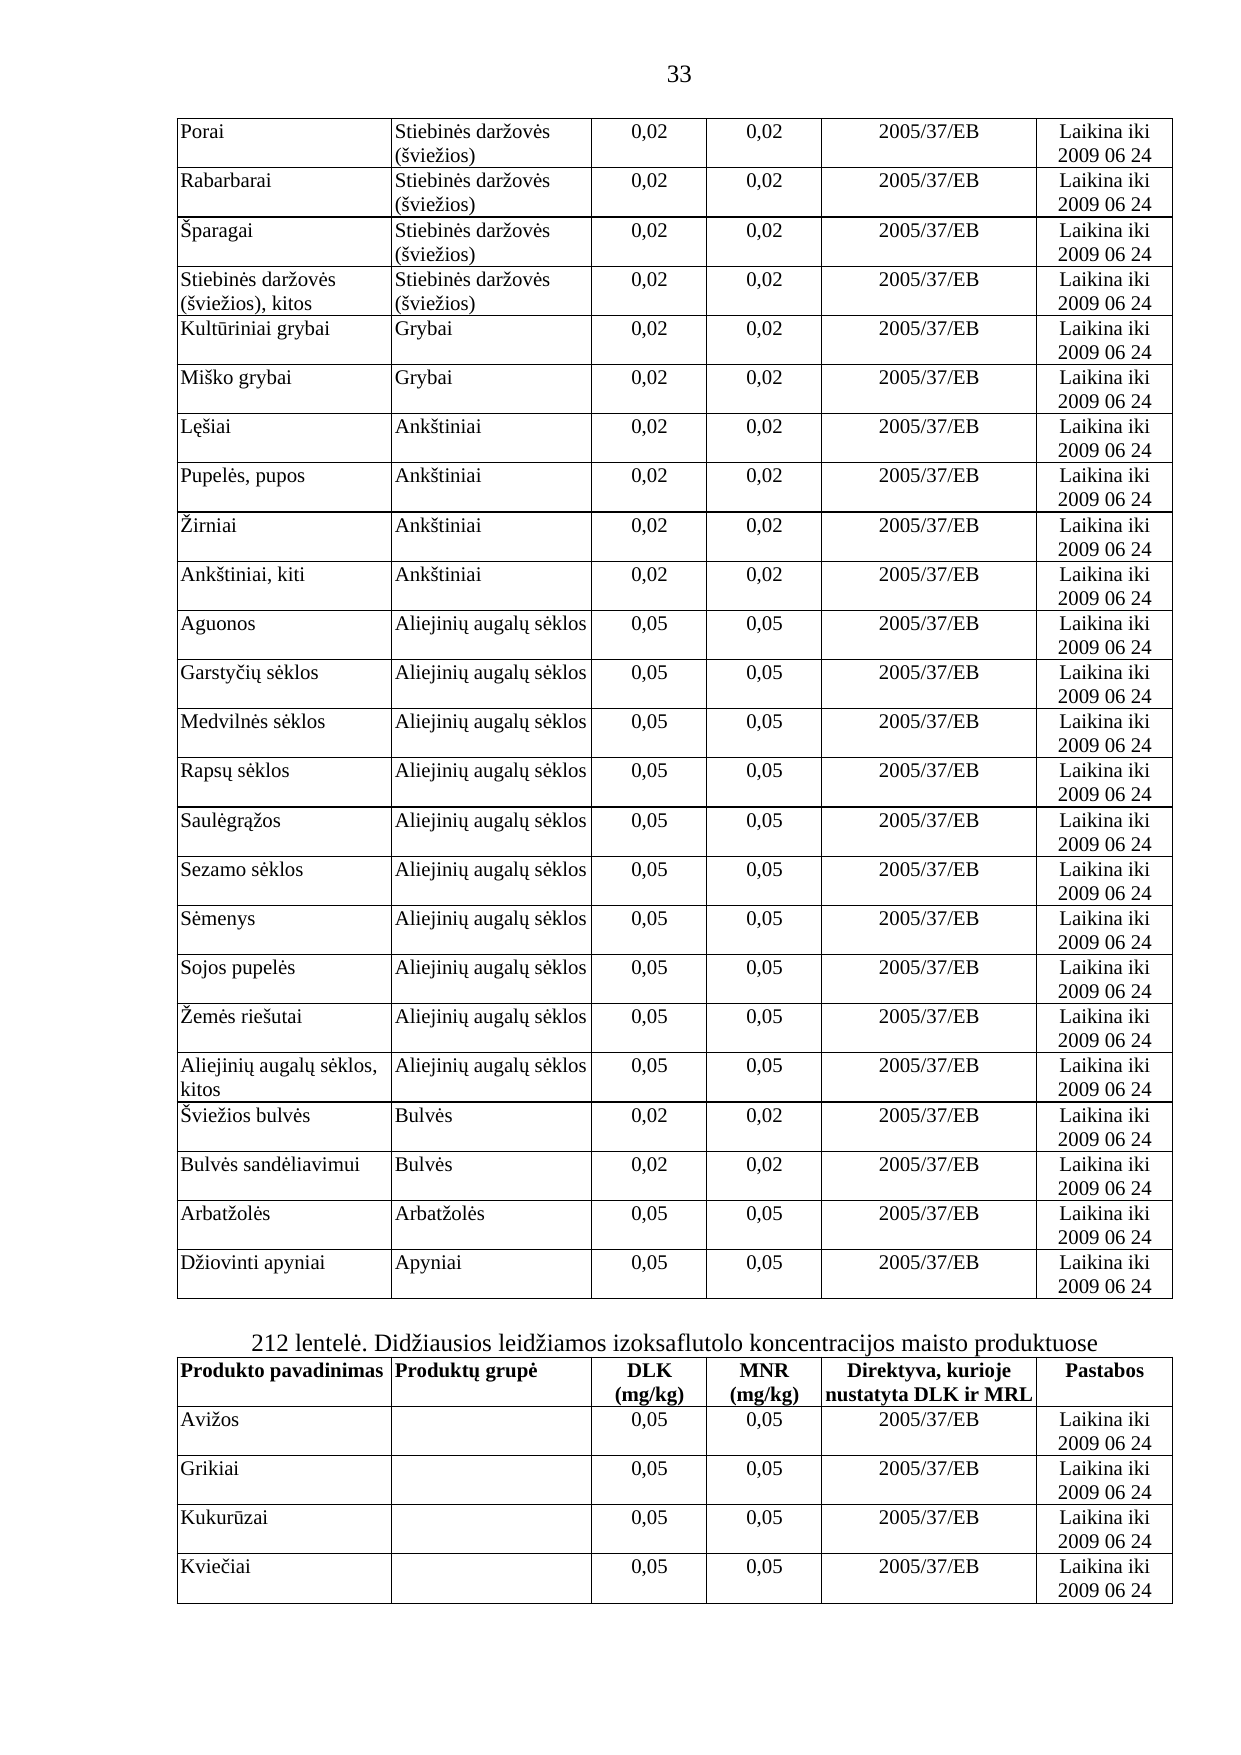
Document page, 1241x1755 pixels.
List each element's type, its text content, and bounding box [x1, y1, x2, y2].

table_cell Porai [178, 119, 391, 167]
table_cell Ankštiniai [392, 414, 591, 462]
table_cell 0,02 [707, 463, 821, 511]
table_cell Laikina iki 2009 06 24 [1037, 1053, 1172, 1101]
table_cell Laikina iki 2009 06 24 [1037, 218, 1172, 266]
table_cell 2005/37/EB [822, 267, 1036, 315]
table_cell 0,05 [707, 709, 821, 757]
table_cell Laikina iki 2009 06 24 [1037, 513, 1172, 561]
table_cell 0,02 [707, 267, 821, 315]
table_cell 0,02 [707, 365, 821, 413]
table_cell 0,05 [592, 758, 706, 806]
table_cell Kviečiai [178, 1554, 391, 1602]
table_cell 0,05 [707, 1407, 821, 1455]
table_header Direktyva, kurioje nustatyta DLK ir MRL [822, 1358, 1036, 1406]
table_cell 0,05 [592, 611, 706, 659]
table_cell Medvilnės sėklos [178, 709, 391, 757]
table_cell Laikina iki 2009 06 24 [1037, 1407, 1172, 1455]
table_cell Kukurūzai [178, 1505, 391, 1553]
table_cell Saulėgrąžos [178, 808, 391, 856]
table_cell Aliejinių augalų sėklos [392, 1004, 591, 1052]
table_cell 0,02 [592, 1152, 706, 1200]
table_cell Stiebinės daržovės (šviežios) [392, 267, 591, 315]
table_cell Laikina iki 2009 06 24 [1037, 955, 1172, 1003]
table_cell 0,05 [707, 955, 821, 1003]
table_cell Šparagai [178, 218, 391, 266]
table_cell 0,02 [592, 562, 706, 610]
table_cell Ankštiniai [392, 513, 591, 561]
table_cell 0,05 [707, 1554, 821, 1602]
table_cell 0,02 [707, 562, 821, 610]
table_cell Bulvės [392, 1152, 591, 1200]
table_cell 0,02 [707, 168, 821, 216]
table_cell 2005/37/EB [822, 808, 1036, 856]
table_cell Bulvės sandėliavimui [178, 1152, 391, 1200]
table_cell Aliejinių augalų sėklos [392, 906, 591, 954]
table_cell 2005/37/EB [822, 1201, 1036, 1249]
table_cell 0,02 [707, 513, 821, 561]
table_cell Laikina iki 2009 06 24 [1037, 168, 1172, 216]
table_cell 2005/37/EB [822, 758, 1036, 806]
table_cell 2005/37/EB [822, 1407, 1036, 1455]
table_cell 0,05 [592, 1407, 706, 1455]
table_cell 0,02 [592, 267, 706, 315]
table_cell 0,05 [592, 1053, 706, 1101]
table_cell Arbatžolės [178, 1201, 391, 1249]
table_cell Laikina iki 2009 06 24 [1037, 906, 1172, 954]
table_cell Grybai [392, 316, 591, 364]
table_cell Ankštiniai, kiti [178, 562, 391, 610]
table_cell 0,02 [592, 414, 706, 462]
table_cell Rapsų sėklos [178, 758, 391, 806]
table_cell Arbatžolės [392, 1201, 591, 1249]
table_cell Aliejinių augalų sėklos [392, 758, 591, 806]
table_cell 0,05 [707, 1004, 821, 1052]
table_cell Laikina iki 2009 06 24 [1037, 414, 1172, 462]
table_cell 0,02 [707, 414, 821, 462]
table_cell 2005/37/EB [822, 168, 1036, 216]
table_cell [392, 1505, 591, 1553]
table_cell Grikiai [178, 1456, 391, 1504]
table_cell Laikina iki 2009 06 24 [1037, 316, 1172, 364]
table_cell [392, 1456, 591, 1504]
table_header DLK (mg/kg) [592, 1358, 706, 1406]
table_cell 2005/37/EB [822, 709, 1036, 757]
table_cell 2005/37/EB [822, 119, 1036, 167]
table_cell 0,02 [592, 218, 706, 266]
table_cell 0,02 [707, 1103, 821, 1151]
table_cell Stiebinės daržovės (šviežios) [392, 119, 591, 167]
table_cell Aliejinių augalų sėklos [392, 955, 591, 1003]
table_cell 2005/37/EB [822, 562, 1036, 610]
table_cell 0,05 [707, 611, 821, 659]
table_cell Laikina iki 2009 06 24 [1037, 1201, 1172, 1249]
table_cell Laikina iki 2009 06 24 [1037, 119, 1172, 167]
table_cell 2005/37/EB [822, 414, 1036, 462]
table_cell Šviežios bulvės [178, 1103, 391, 1151]
table_cell Laikina iki 2009 06 24 [1037, 562, 1172, 610]
table_cell Laikina iki 2009 06 24 [1037, 857, 1172, 905]
table_cell 0,05 [592, 1505, 706, 1553]
table_cell Pupelės, pupos [178, 463, 391, 511]
table_cell 0,02 [592, 316, 706, 364]
table_cell 0,02 [707, 1152, 821, 1200]
table_cell Laikina iki 2009 06 24 [1037, 611, 1172, 659]
table_header MNR (mg/kg) [707, 1358, 821, 1406]
table_cell 2005/37/EB [822, 463, 1036, 511]
table_cell Laikina iki 2009 06 24 [1037, 660, 1172, 708]
table_cell Grybai [392, 365, 591, 413]
table_cell 0,02 [592, 463, 706, 511]
table_cell 2005/37/EB [822, 660, 1036, 708]
table_cell 0,05 [592, 857, 706, 905]
table_cell 0,05 [707, 1201, 821, 1249]
table_cell 0,05 [707, 1053, 821, 1101]
table_cell Laikina iki 2009 06 24 [1037, 463, 1172, 511]
table_cell Laikina iki 2009 06 24 [1037, 1505, 1172, 1553]
table_cell 0,02 [592, 513, 706, 561]
table_cell Žirniai [178, 513, 391, 561]
table_cell Aliejinių augalų sėklos [392, 611, 591, 659]
table_cell Laikina iki 2009 06 24 [1037, 758, 1172, 806]
table_cell 0,05 [707, 758, 821, 806]
table_cell 0,02 [592, 365, 706, 413]
table_header Produkto pavadinimas [178, 1358, 391, 1406]
table_cell 0,05 [592, 1456, 706, 1504]
table_cell 0,02 [707, 316, 821, 364]
table_cell 2005/37/EB [822, 955, 1036, 1003]
table_cell Laikina iki 2009 06 24 [1037, 365, 1172, 413]
table_cell 2005/37/EB [822, 611, 1036, 659]
table_cell 2005/37/EB [822, 1103, 1036, 1151]
table_cell Laikina iki 2009 06 24 [1037, 1554, 1172, 1602]
table_cell 0,05 [592, 955, 706, 1003]
table_cell Aliejinių augalų sėklos [392, 808, 591, 856]
table_cell Aguonos [178, 611, 391, 659]
table_cell 0,05 [707, 1250, 821, 1298]
table_cell 0,05 [592, 1201, 706, 1249]
table_cell 2005/37/EB [822, 365, 1036, 413]
table_cell Aliejinių augalų sėklos [392, 857, 591, 905]
table_cell 0,05 [707, 660, 821, 708]
table_cell Džiovinti apyniai [178, 1250, 391, 1298]
table_cell Ankštiniai [392, 562, 591, 610]
table_cell Laikina iki 2009 06 24 [1037, 808, 1172, 856]
table_header Produktų grupė [392, 1358, 591, 1406]
table_cell Stiebinės daržovės (šviežios), kitos [178, 267, 391, 315]
table_cell 0,05 [707, 808, 821, 856]
table_cell Kultūriniai grybai [178, 316, 391, 364]
table_cell 0,05 [592, 906, 706, 954]
table_cell Bulvės [392, 1103, 591, 1151]
table_cell Avižos [178, 1407, 391, 1455]
table_cell 2005/37/EB [822, 1554, 1036, 1602]
table_cell Žemės riešutai [178, 1004, 391, 1052]
table_cell 2005/37/EB [822, 1053, 1036, 1101]
table_cell 2005/37/EB [822, 1456, 1036, 1504]
table_cell Laikina iki 2009 06 24 [1037, 1103, 1172, 1151]
table_cell Sezamo sėklos [178, 857, 391, 905]
table_cell Laikina iki 2009 06 24 [1037, 267, 1172, 315]
table_cell Aliejinių augalų sėklos [392, 660, 591, 708]
table_cell Aliejinių augalų sėklos [392, 1053, 591, 1101]
table_cell Rabarbarai [178, 168, 391, 216]
table_cell 2005/37/EB [822, 1250, 1036, 1298]
table_cell Laikina iki 2009 06 24 [1037, 709, 1172, 757]
table_cell 2005/37/EB [822, 1004, 1036, 1052]
table_cell 2005/37/EB [822, 316, 1036, 364]
table_header Pastabos [1037, 1358, 1172, 1406]
table_cell 2005/37/EB [822, 1505, 1036, 1553]
table_cell Laikina iki 2009 06 24 [1037, 1152, 1172, 1200]
table_cell Laikina iki 2009 06 24 [1037, 1456, 1172, 1504]
table_cell 2005/37/EB [822, 1152, 1036, 1200]
table_cell 0,05 [592, 1554, 706, 1602]
table_cell 0,05 [707, 857, 821, 905]
table_cell 0,02 [707, 218, 821, 266]
table_cell [392, 1554, 591, 1602]
table_cell Apyniai [392, 1250, 591, 1298]
table_cell Miško grybai [178, 365, 391, 413]
table_cell 0,02 [592, 119, 706, 167]
table_cell 2005/37/EB [822, 906, 1036, 954]
table_cell Laikina iki 2009 06 24 [1037, 1004, 1172, 1052]
table_cell 0,05 [592, 808, 706, 856]
table_cell Aliejinių augalų sėklos, kitos [178, 1053, 391, 1101]
table_cell [392, 1407, 591, 1455]
text 212 lentelė. Didžiausios leidžiamos izoksaflutolo koncentracijos maisto produktuose [177, 1328, 1181, 1357]
table_cell Aliejinių augalų sėklos [392, 709, 591, 757]
table_cell Laikina iki 2009 06 24 [1037, 1250, 1172, 1298]
table_cell Stiebinės daržovės (šviežios) [392, 218, 591, 266]
table_cell Ankštiniai [392, 463, 591, 511]
table_cell 0,05 [707, 1456, 821, 1504]
table_cell 0,05 [707, 1505, 821, 1553]
table_cell Sojos pupelės [178, 955, 391, 1003]
table_cell 2005/37/EB [822, 513, 1036, 561]
table_cell 0,05 [592, 709, 706, 757]
table_cell 0,02 [592, 1103, 706, 1151]
table_cell Garstyčių sėklos [178, 660, 391, 708]
table_cell 0,05 [592, 660, 706, 708]
table_cell 0,05 [592, 1250, 706, 1298]
table_cell 0,05 [707, 906, 821, 954]
table_cell Lęšiai [178, 414, 391, 462]
table_cell 2005/37/EB [822, 857, 1036, 905]
table_cell Stiebinės daržovės (šviežios) [392, 168, 591, 216]
table_cell 0,02 [592, 168, 706, 216]
table_cell 2005/37/EB [822, 218, 1036, 266]
table_cell 0,05 [592, 1004, 706, 1052]
table_cell 0,02 [707, 119, 821, 167]
table_cell Sėmenys [178, 906, 391, 954]
